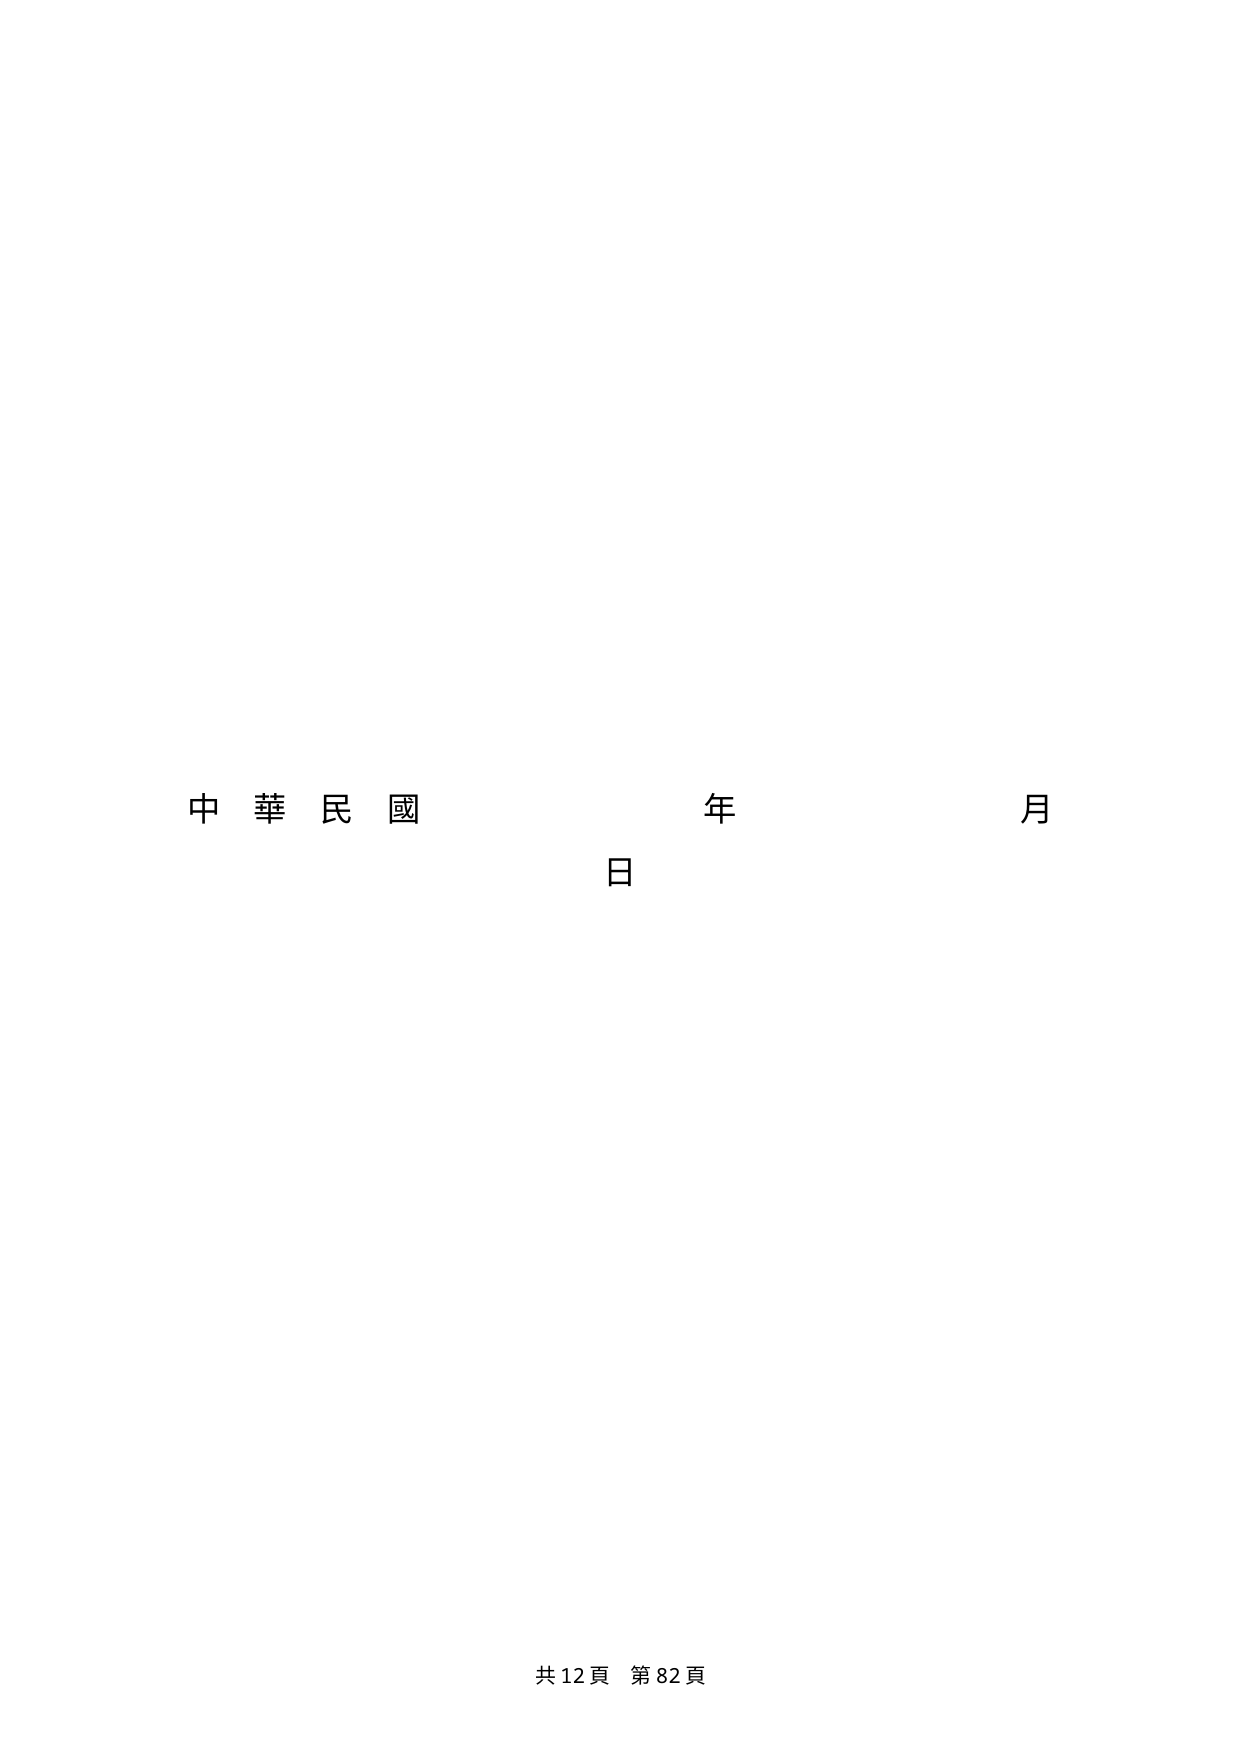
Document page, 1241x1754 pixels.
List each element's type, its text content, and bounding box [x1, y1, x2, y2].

text 中 華 民 國 年 月 日 [118, 766, 1122, 891]
